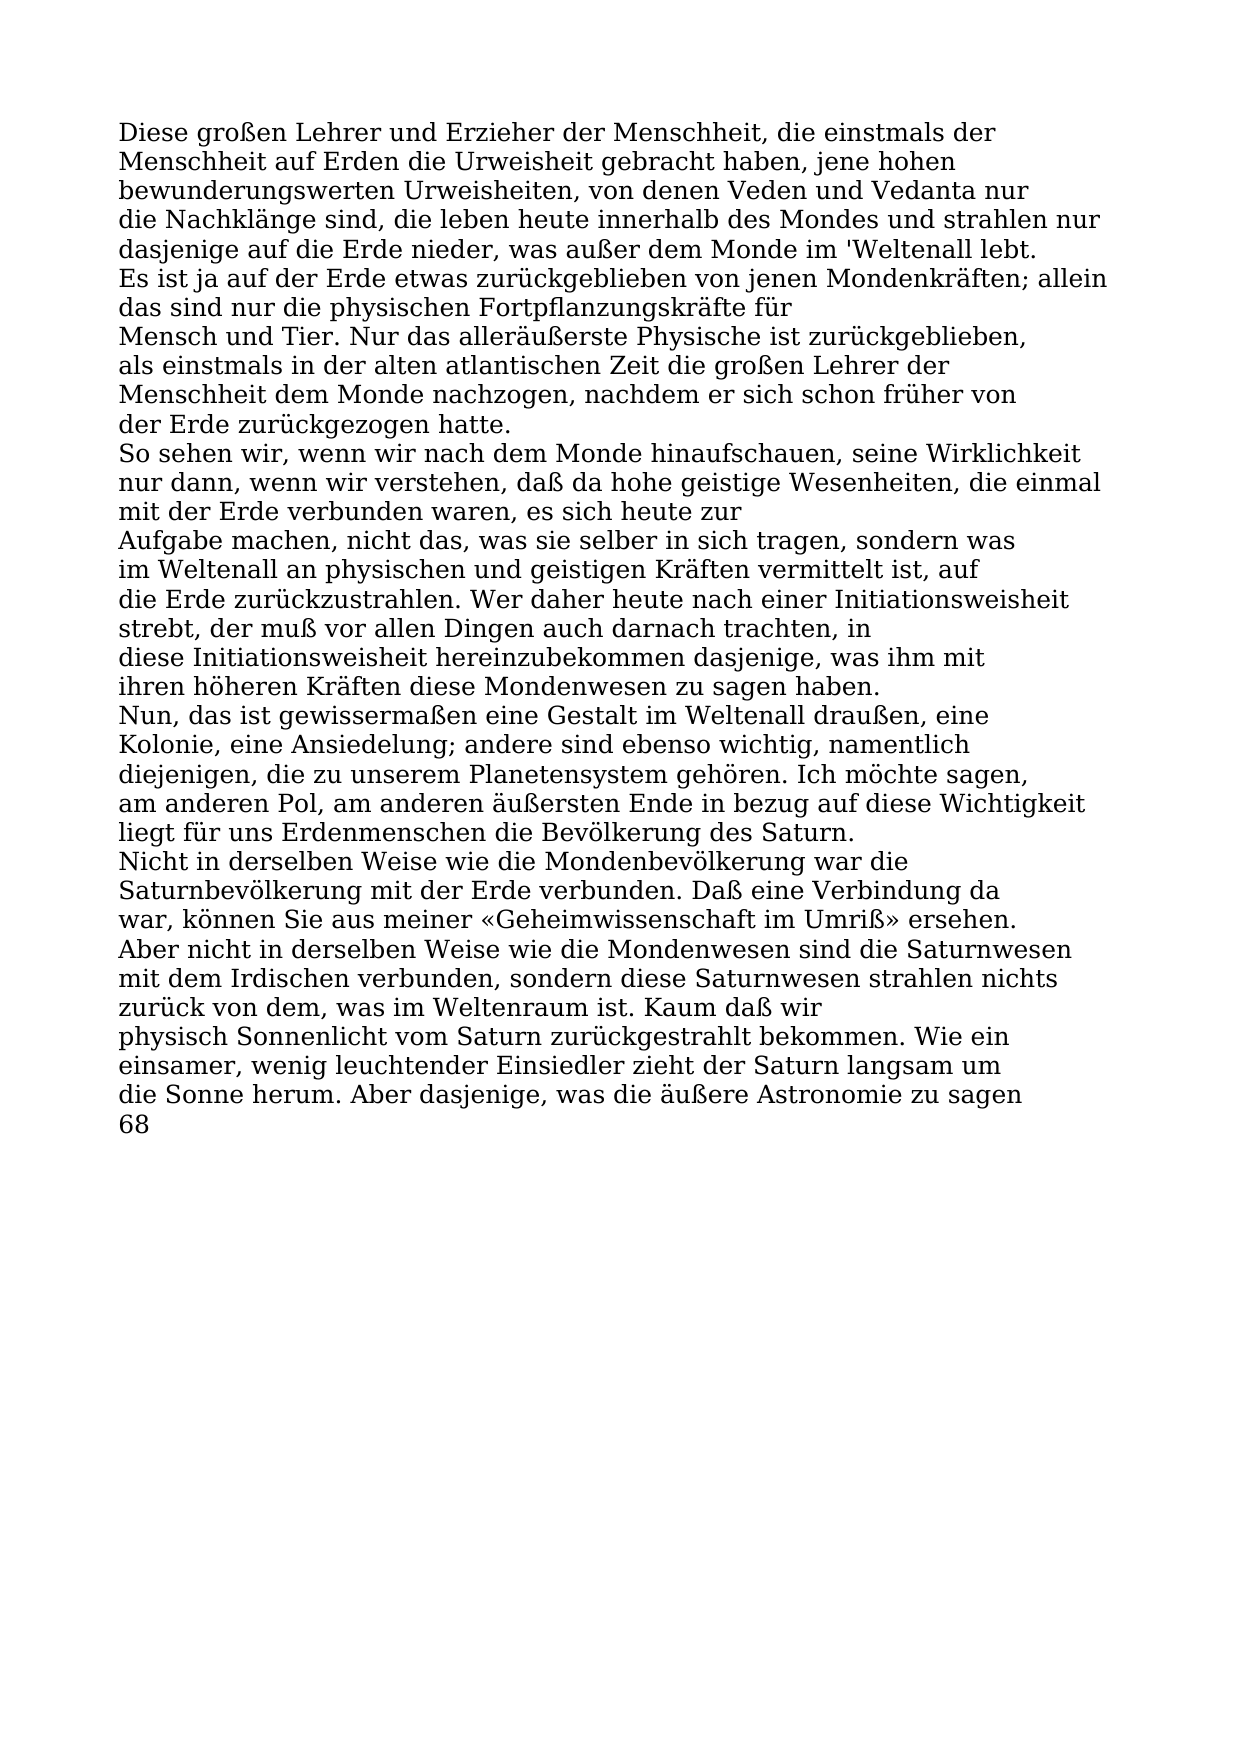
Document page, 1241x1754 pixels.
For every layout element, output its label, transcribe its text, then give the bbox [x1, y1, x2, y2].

text im Weltenall an physischen und geistigen Kräften vermittelt ist, auf [118, 556, 1122, 585]
text am anderen Pol, am anderen äußersten Ende in bezug auf diese Wichtigkeit liegt für uns Erdenmenschen die Bevölkerung des Saturn. [118, 789, 1122, 847]
text Nicht in derselben Weise wie die Mondenbevölkerung war die Saturnbevölkerung mit der Erde verbunden. Daß eine Verbindung da [118, 847, 1122, 906]
text der Erde zurückgezogen hatte. [118, 410, 1122, 439]
text die Nachklänge sind, die leben heute innerhalb des Mondes und strahlen nur dasjenige auf die Erde nieder, was außer dem Monde im 'Weltenall lebt. [118, 206, 1122, 264]
text die Sonne herum. Aber dasjenige, was die äußere Astronomie zu sagen [118, 1081, 1122, 1110]
text als einstmals in der alten atlantischen Zeit die großen Lehrer der [118, 351, 1122, 381]
text ihren höheren Kräften diese Mondenwesen zu sagen haben. [118, 672, 1122, 701]
text Diese großen Lehrer und Erzieher der Menschheit, die einstmals der [118, 118, 1122, 147]
text war, können Sie aus meiner «Geheimwissenschaft im Umriß» ersehen. [118, 906, 1122, 935]
text Aufgabe machen, nicht das, was sie selber in sich tragen, sondern was [118, 526, 1122, 556]
text die Erde zurückzustrahlen. Wer daher heute nach einer Initiationsweisheit strebt, der muß vor allen Dingen auch darnach trachten, in [118, 585, 1122, 643]
text Menschheit auf Erden die Urweisheit gebracht haben, jene hohen bewunderungswerten Urweisheiten, von denen Veden und Vedanta nur [118, 147, 1122, 206]
text Aber nicht in derselben Weise wie die Mondenwesen sind die Saturnwesen mit dem Irdischen verbunden, sondern diese Saturnwesen strahlen nichts zurück von dem, was im Weltenraum ist. Kaum daß wir [118, 935, 1122, 1022]
text Mensch und Tier. Nur das alleräußerste Physische ist zurückgeblieben, [118, 322, 1122, 351]
text Es ist ja auf der Erde etwas zurückgeblieben von jenen Mondenkräften; allein das sind nur die physischen Fortpflanzungskräfte für [118, 264, 1122, 322]
text So sehen wir, wenn wir nach dem Monde hinaufschauen, seine Wirklichkeit nur dann, wenn wir verstehen, daß da hohe geistige Wesenheiten, die einmal mit der Erde verbunden waren, es sich heute zur [118, 439, 1122, 526]
text 68 [118, 1110, 1122, 1139]
text diejenigen, die zu unserem Planetensystem gehören. Ich möchte sagen, [118, 760, 1122, 789]
text Nun, das ist gewissermaßen eine Gestalt im Weltenall draußen, eine [118, 701, 1122, 731]
text physisch Sonnenlicht vom Saturn zurückgestrahlt bekommen. Wie ein [118, 1022, 1122, 1051]
text diese Initiationsweisheit hereinzubekommen dasjenige, was ihm mit [118, 643, 1122, 672]
text Kolonie, eine Ansiedelung; andere sind ebenso wichtig, namentlich [118, 731, 1122, 760]
text Menschheit dem Monde nachzogen, nachdem er sich schon früher von [118, 381, 1122, 410]
text einsamer, wenig leuchtender Einsiedler zieht der Saturn langsam um [118, 1051, 1122, 1081]
